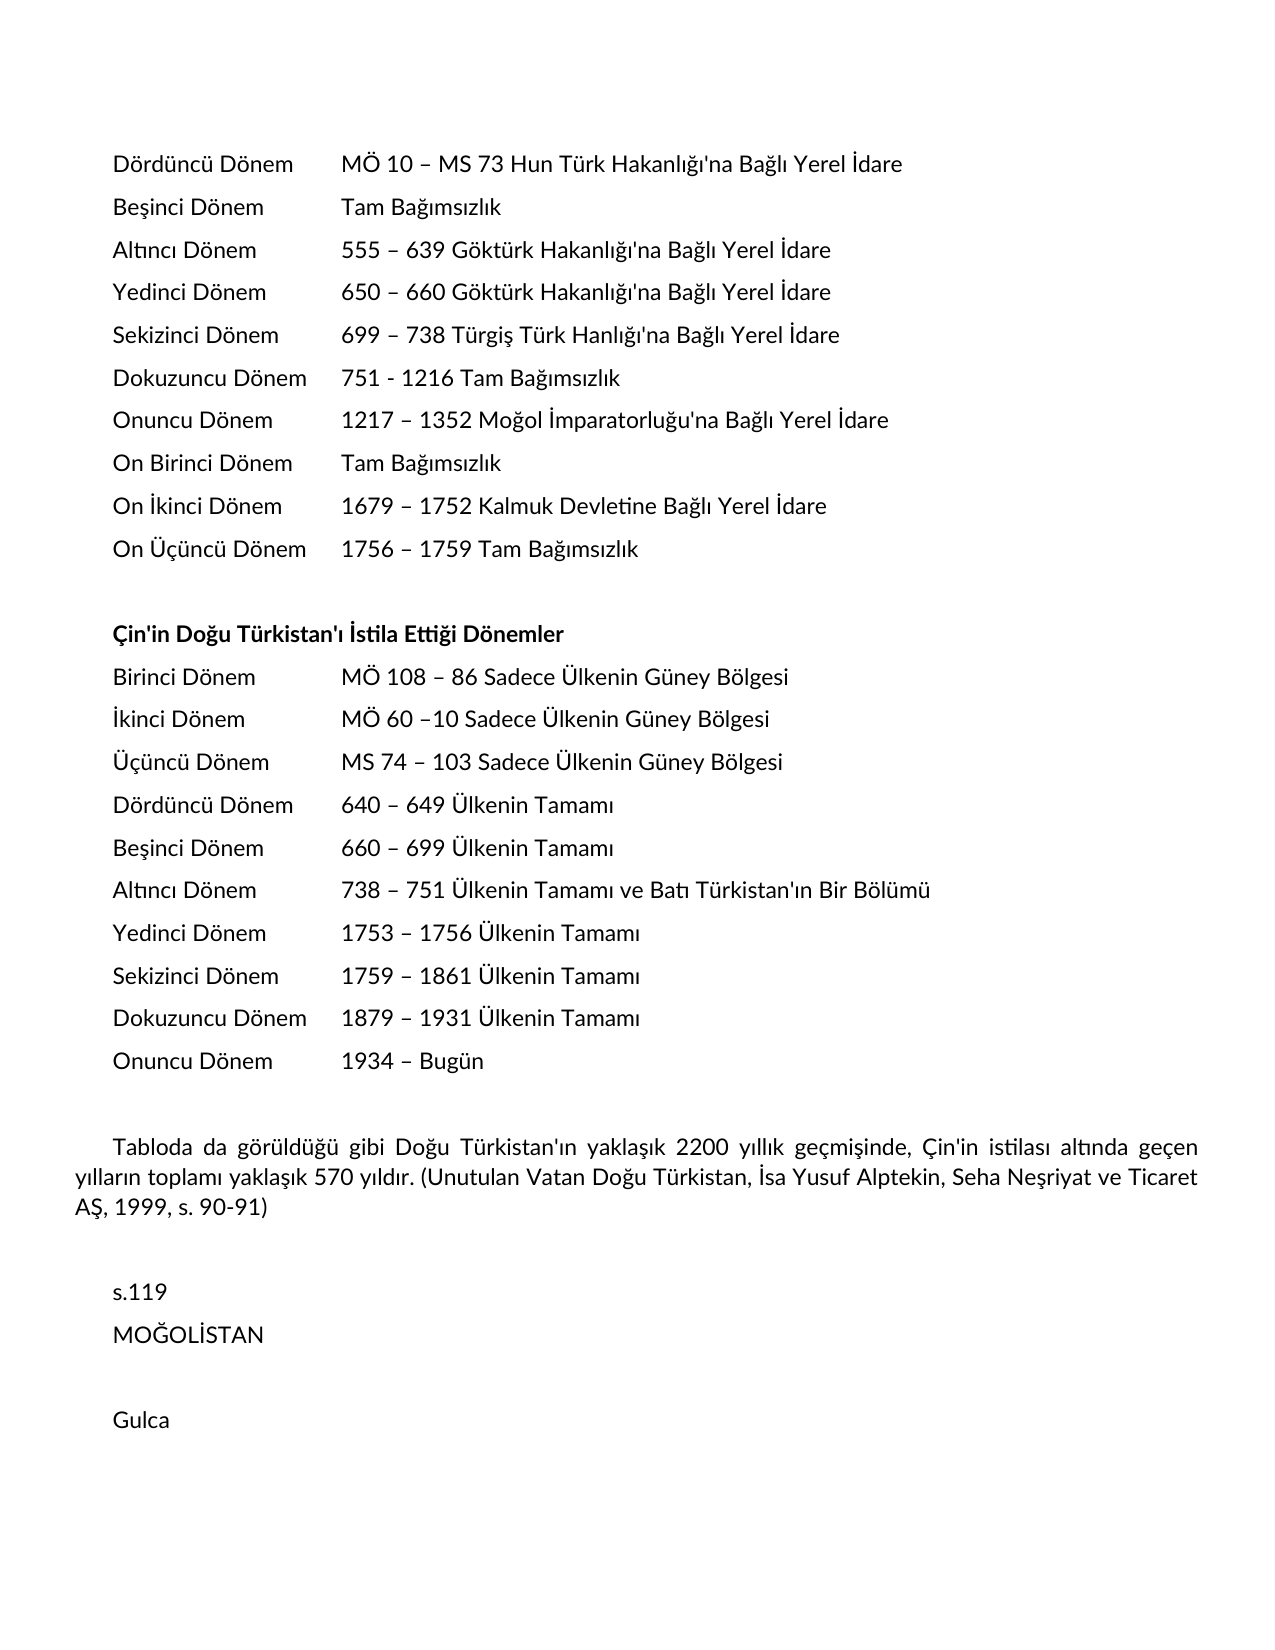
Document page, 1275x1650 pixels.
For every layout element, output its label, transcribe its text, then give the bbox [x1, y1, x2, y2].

text Altıncı Dönem 555 – 639 Göktürk Hakanlığı'na Bağlı Yerel İdare [75, 235, 1200, 263]
text Dördüncü Dönem MÖ 10 – MS 73 Hun Türk Hakanlığı'na Bağlı Yerel İdare [75, 150, 1200, 177]
text On Üçüncü Dönem 1756 – 1759 Tam Bağımsızlık [75, 534, 1200, 562]
text MOĞOLİSTAN [75, 1321, 1200, 1348]
text s.119 [75, 1278, 1200, 1306]
text Çin'in Doğu Türkistan'ı İstila Ettiği Dönemler [75, 620, 1200, 647]
text Sekizinci Dönem 699 – 738 Türgiş Türk Hanlığı'na Bağlı Yerel İdare [75, 321, 1200, 348]
text Dördüncü Dönem 640 – 649 Ülkenin Tamamı [75, 791, 1200, 818]
text Dokuzuncu Dönem 751 - 1216 Tam Bağımsızlık [75, 363, 1200, 391]
text İkinci Dönem MÖ 60 –10 Sadece Ülkenin Güney Bölgesi [75, 705, 1200, 733]
text Gulca [75, 1406, 1200, 1434]
text Onuncu Dönem 1217 – 1352 Moğol İmparatorluğu'na Bağlı Yerel İdare [75, 406, 1200, 434]
text Üçüncü Dönem MS 74 – 103 Sadece Ülkenin Güney Bölgesi [75, 748, 1200, 775]
text Tabloda da görüldüğü gibi Doğu Türkistan'ın yaklaşık 2200 yıllık geçmişinde, Çin'in istilası altında geçen yılların toplamı yaklaşık 570 yıldır. (Unutulan Vatan Doğu Türkistan, İsa Yusuf Alptekin, Seha Neşriyat ve Ticaret AŞ, 1999, s. 90-91) [75, 1132, 1200, 1220]
text Dokuzuncu Dönem 1879 – 1931 Ülkenin Tamamı [75, 1004, 1200, 1032]
text Beşinci Dönem 660 – 699 Ülkenin Tamamı [75, 833, 1200, 861]
text On İkinci Dönem 1679 – 1752 Kalmuk Devletine Bağlı Yerel İdare [75, 492, 1200, 519]
text Birinci Dönem MÖ 108 – 86 Sadece Ülkenin Güney Bölgesi [75, 662, 1200, 690]
text Beşinci Dönem Tam Bağımsızlık [75, 193, 1200, 220]
text Onuncu Dönem 1934 – Bugün [75, 1047, 1200, 1074]
text Altıncı Dönem 738 – 751 Ülkenin Tamamı ve Batı Türkistan'ın Bir Bölümü [75, 876, 1200, 903]
text On Birinci Dönem Tam Bağımsızlık [75, 449, 1200, 476]
text Yedinci Dönem 650 – 660 Göktürk Hakanlığı'na Bağlı Yerel İdare [75, 278, 1200, 306]
text Sekizinci Dönem 1759 – 1861 Ülkenin Tamamı [75, 961, 1200, 989]
text Yedinci Dönem 1753 – 1756 Ülkenin Tamamı [75, 919, 1200, 946]
